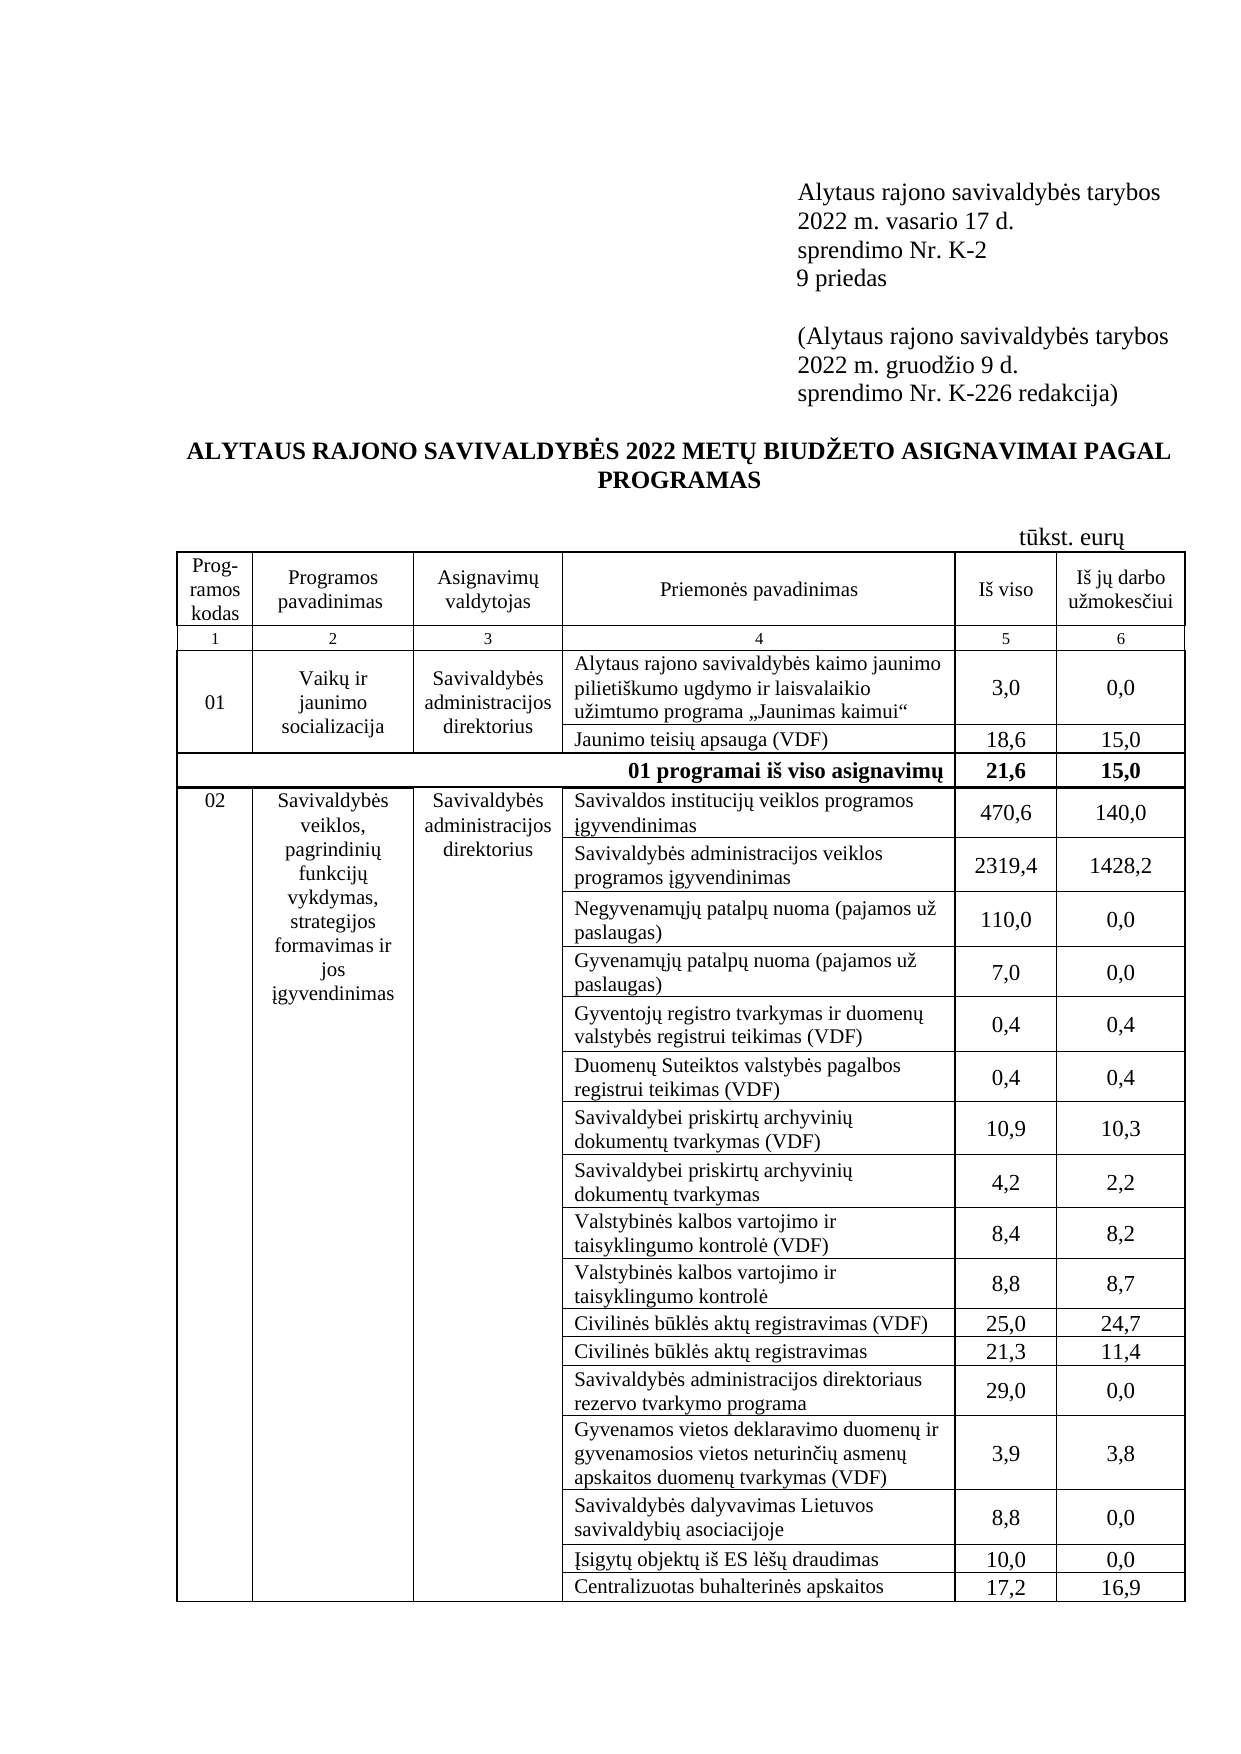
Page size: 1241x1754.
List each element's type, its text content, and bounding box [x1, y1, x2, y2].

table_cell [1186, 837, 1208, 891]
table_cell 0,0 [1057, 1490, 1184, 1544]
table_cell Civilinės būklės aktų registravimas (VDF) [563, 1309, 954, 1336]
table_cell 10,3 [1057, 1102, 1184, 1154]
table_cell 18,6 [956, 725, 1056, 752]
table_cell 02 [178, 789, 252, 1601]
table_cell 10,0 [956, 1545, 1056, 1572]
table_cell 1428,2 [1057, 838, 1184, 891]
table_cell 2 [253, 626, 413, 650]
table_cell 01 [178, 651, 252, 752]
table_cell 15,0 [1057, 725, 1184, 752]
table_cell 3,8 [1057, 1416, 1184, 1489]
table_cell 21,3 [956, 1337, 1056, 1364]
table_cell [1185, 625, 1208, 650]
text Alytaus rajono savivaldybės tarybos [177, 177, 1181, 206]
table_cell 0,4 [956, 1052, 1056, 1101]
table_cell Savivaldybės administracijos direktorius [414, 788, 562, 1601]
table_cell [1186, 596, 1208, 625]
table_cell Savivaldybės dalyvavimas Lietuvos savivaldybių asociacijoje [563, 1490, 954, 1544]
table_header Priemonės pavadinimas [563, 553, 954, 625]
text 9 priedas [796, 263, 1181, 292]
table_cell [1186, 1101, 1208, 1154]
text 2022 m. gruodžio 9 d. [177, 350, 1181, 378]
table_cell 1 [178, 626, 252, 650]
text (Alytaus rajono savivaldybės tarybos [177, 321, 1181, 350]
table_cell [1186, 1051, 1208, 1101]
table_cell [1186, 996, 1208, 1051]
table_cell 8,2 [1057, 1208, 1184, 1257]
table_cell 24,7 [1057, 1309, 1184, 1336]
table_cell Savivaldybei priskirtų archyvinių dokumentų tvarkymas [563, 1155, 954, 1207]
table_cell Savivaldybės administracijos direktoriaus rezervo tvarkymo programa [563, 1366, 954, 1415]
table_cell 6 [1057, 626, 1184, 650]
table_cell 3,0 [956, 651, 1056, 723]
table_cell 29,0 [956, 1366, 1056, 1415]
table_cell [1186, 1365, 1208, 1415]
table_cell Savivaldybės administracijos direktorius [414, 651, 562, 752]
table_cell 140,0 [1057, 789, 1184, 837]
table_header Programos pavadinimas [253, 553, 413, 625]
table_cell 25,0 [956, 1309, 1056, 1336]
table_cell 10,9 [956, 1102, 1056, 1154]
table_cell Gyvenamųjų patalpų nuoma (pajamos už paslaugas) [563, 947, 954, 996]
table_cell 0,4 [1057, 997, 1184, 1051]
table_cell 3 [414, 626, 562, 650]
table_cell Savivaldybės administracijos veiklos programos įgyvendinimas [563, 838, 954, 891]
table_cell 0,0 [1057, 947, 1184, 996]
table_cell 0,4 [956, 997, 1056, 1051]
table_cell [1186, 1544, 1208, 1572]
table_cell 0,0 [1057, 1545, 1184, 1572]
table_cell Savivaldos institucijų veiklos programos įgyvendinimas [563, 789, 954, 837]
table_cell 110,0 [956, 892, 1056, 946]
text 2022 m. vasario 17 d. [177, 206, 1181, 235]
table_cell 4,2 [956, 1155, 1056, 1207]
text sprendimo Nr. K-2 [177, 235, 1181, 263]
table_header Iš jų darbo užmokesčiui [1057, 553, 1184, 625]
table_cell Savivaldybės veiklos, pagrindinių funkcijų vykdymas, strategijos formavimas ir jos įgyvendinimas [253, 789, 413, 1601]
table_cell [1186, 1415, 1208, 1489]
table_cell 15,0 [1057, 754, 1184, 786]
table_cell 4 [563, 626, 954, 650]
text sprendimo Nr. K-226 redakcija) [177, 378, 1181, 407]
table_cell Gyvenamos vietos deklaravimo duomenų ir gyvenamosios vietos neturinčių asmenų apskaitos duomenų tvarkymas (VDF) [563, 1416, 954, 1489]
text ALYTAUS RAJONO SAVIVALDYBĖS 2022 METŲ BIUDŽETO ASIGNAVIMAI PAGAL PROGRAMAS [177, 436, 1181, 493]
table_cell [1186, 946, 1208, 996]
table_cell Valstybinės kalbos vartojimo ir taisyklingumo kontrolė [563, 1259, 954, 1308]
table_cell 11,4 [1057, 1337, 1184, 1364]
table_header Iš viso [956, 553, 1056, 625]
table_cell [1186, 1207, 1208, 1257]
table_header Asignavimų valdytojas [414, 553, 562, 625]
table_cell 8,7 [1057, 1259, 1184, 1308]
table_cell [1186, 650, 1208, 723]
table_cell 8,8 [956, 1490, 1056, 1544]
table_cell 5 [956, 626, 1056, 650]
table_cell [1186, 1489, 1208, 1544]
table_header [1186, 551, 1208, 596]
table_cell [1186, 1308, 1208, 1336]
table_cell 0,4 [1057, 1052, 1184, 1101]
table_cell 01 programai iš viso asignavimų [178, 754, 954, 786]
table_cell [1186, 1258, 1208, 1308]
table_cell 8,8 [956, 1259, 1056, 1308]
text tūkst. eurų [177, 522, 1181, 551]
table_cell 0,0 [1057, 1366, 1184, 1415]
table_cell [1186, 752, 1208, 786]
table_cell 2319,4 [956, 838, 1056, 891]
table_cell Įsigytų objektų iš ES lėšų draudimas [563, 1545, 954, 1572]
table_cell Gyventojų registro tvarkymas ir duomenų valstybės registrui teikimas (VDF) [563, 997, 954, 1051]
table_header Prog-ramos kodas [178, 553, 252, 625]
table_cell [1186, 724, 1208, 752]
table_cell 21,6 [956, 754, 1056, 786]
table_cell Duomenų Suteiktos valstybės pagalbos registrui teikimas (VDF) [563, 1052, 954, 1101]
table_cell 17,2 [956, 1573, 1056, 1601]
table_cell 2,2 [1057, 1155, 1184, 1207]
table_cell 7,0 [956, 947, 1056, 996]
table_cell [1186, 1154, 1208, 1207]
table_cell Jaunimo teisių apsauga (VDF) [563, 725, 954, 752]
table_cell Alytaus rajono savivaldybės kaimo jaunimo pilietiškumo ugdymo ir laisvalaikio užimtumo programa „Jaunimas kaimui“ [563, 651, 954, 723]
table_cell [1186, 1336, 1208, 1364]
table_cell 8,4 [956, 1208, 1056, 1257]
table_cell 470,6 [956, 789, 1056, 837]
table_cell Savivaldybei priskirtų archyvinių dokumentų tvarkymas (VDF) [563, 1102, 954, 1154]
table_cell 0,0 [1057, 651, 1184, 723]
table_cell [1186, 1572, 1208, 1601]
table_cell Vaikų ir jaunimo socializacija [253, 651, 413, 752]
table_cell Civilinės būklės aktų registravimas [563, 1337, 954, 1364]
table_cell [1186, 891, 1208, 946]
table_cell 0,0 [1057, 892, 1184, 946]
table_cell Centralizuotas buhalterinės apskaitos [563, 1573, 954, 1601]
table_cell Negyvenamųjų patalpų nuoma (pajamos už paslaugas) [563, 892, 954, 946]
table_cell [1186, 786, 1208, 837]
table_cell Valstybinės kalbos vartojimo ir taisyklingumo kontrolė (VDF) [563, 1208, 954, 1257]
table_cell 16,9 [1057, 1573, 1184, 1601]
table_cell 3,9 [956, 1416, 1056, 1489]
